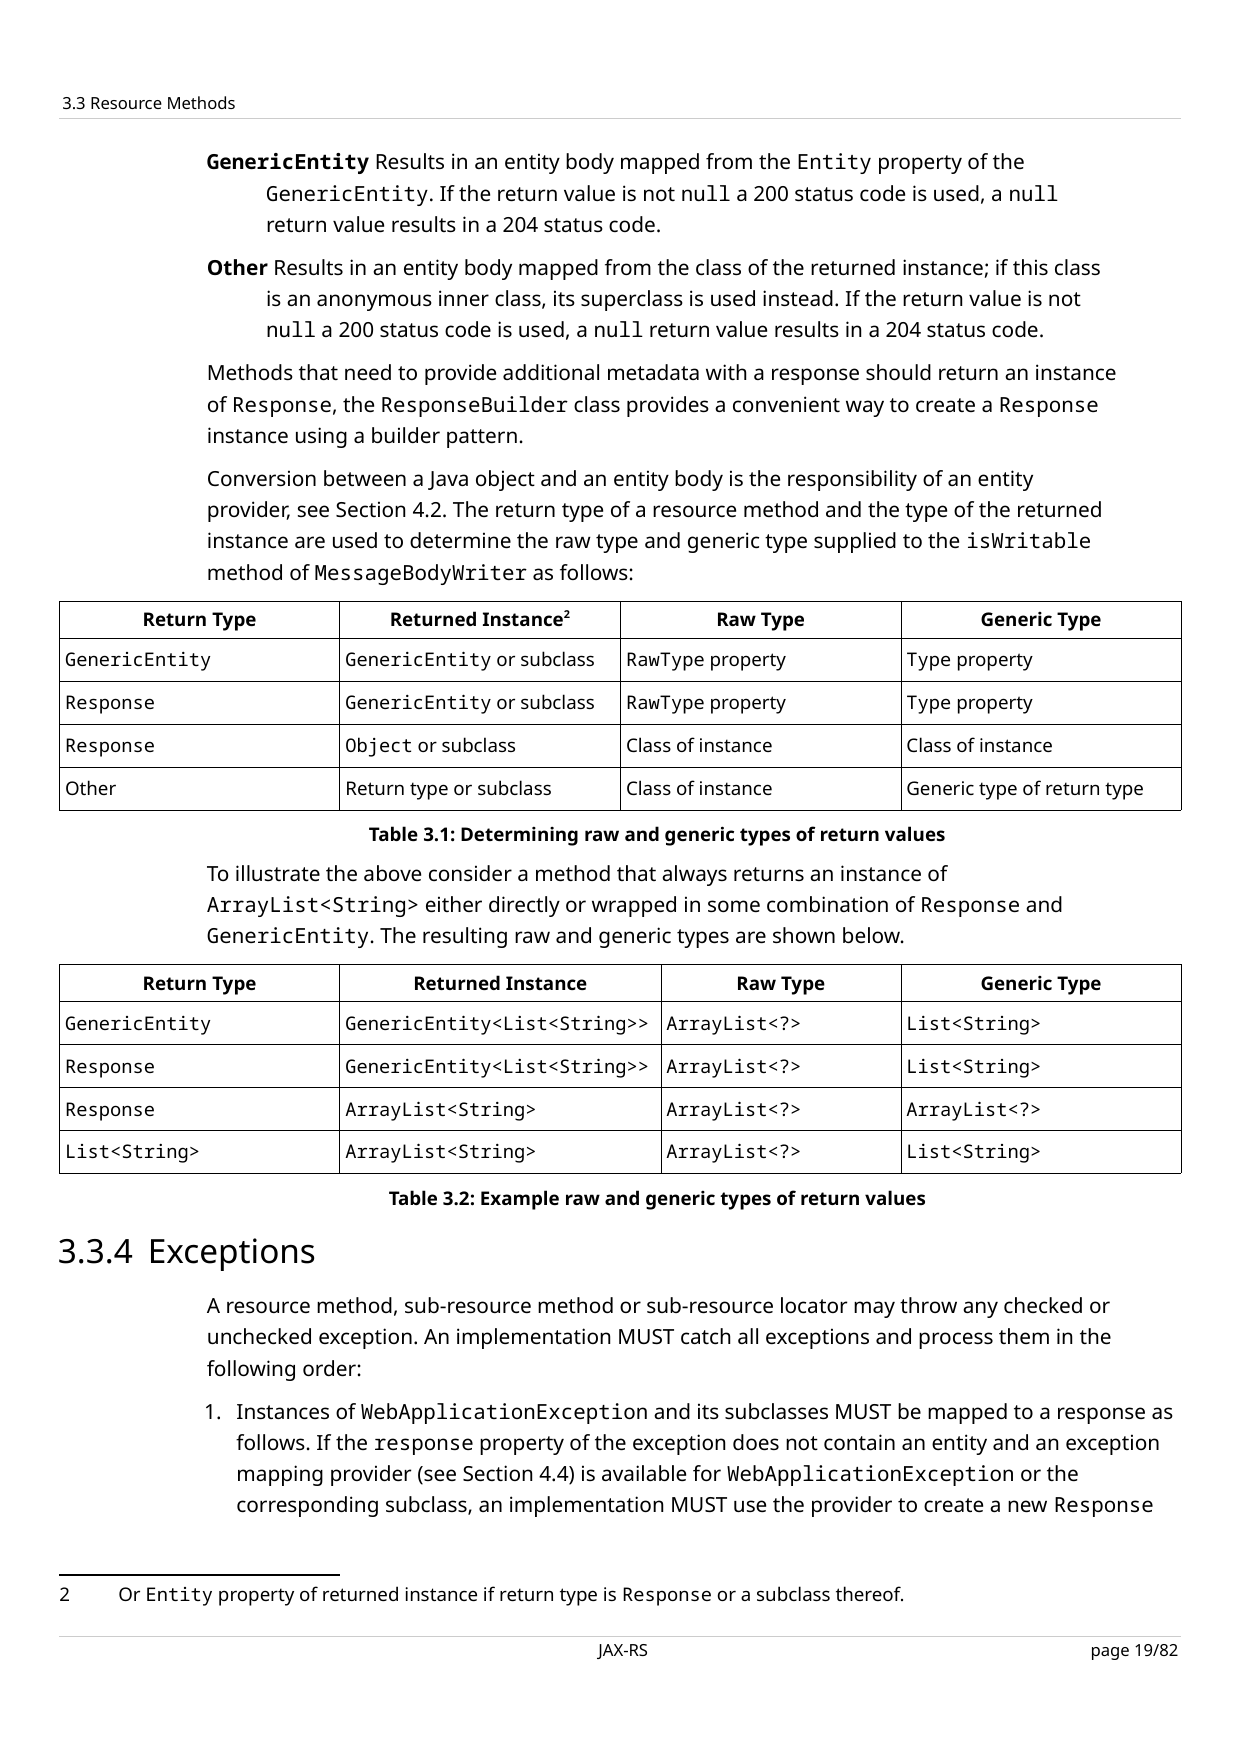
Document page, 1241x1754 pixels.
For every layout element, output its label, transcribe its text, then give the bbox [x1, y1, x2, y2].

table_header Raw Type [662, 965, 901, 1001]
text GenericEntity Results in an entity body mapped from the Entity property of the GenericEntity. If the return value is not null a 200 status code is used, a null return value results in a 204 status code. [207, 147, 1122, 238]
table_cell List<String> [60, 1131, 339, 1173]
table_cell ArrayList<String> [340, 1088, 661, 1130]
table_cell List<String> [902, 1045, 1181, 1087]
table_cell RawType property [621, 682, 901, 724]
table_cell Object or subclass [340, 725, 620, 767]
table_header Returned Instance [340, 602, 620, 638]
list Instances of WebApplicationException and its subclasses MUST be mapped to a response as follows. If the response property of the exception does not contain an entity and an exception mapping provider (see Section 4.4) is available for WebApplicationException or the corresponding subclass, an implementation MUST use the provider to create a new Response [221, 1397, 1181, 1519]
table_cell GenericEntity or subclass [340, 639, 620, 681]
table_cell List<String> [902, 1131, 1181, 1173]
table_header Raw Type [621, 602, 901, 638]
table_cell ArrayList<String> [340, 1131, 661, 1173]
table_cell Response [60, 682, 339, 724]
table_header Generic Type [902, 602, 1181, 638]
table_cell GenericEntity or subclass [340, 682, 620, 724]
subtitle Exceptions [133, 1228, 1181, 1273]
table_cell RawType property [621, 639, 901, 681]
table_header Return Type [60, 965, 339, 1001]
table_cell Response [60, 1045, 339, 1087]
table_cell ArrayList<?> [662, 1131, 901, 1173]
text Conversion between a Java object and an entity body is the responsibility of an entity provider, see Section 4.2. The return type of a resource method and the type of the returned instance are used to determine the raw type and generic type supplied to the isWritable method of MessageBodyWriter as follows: [207, 464, 1122, 586]
table_header Return Type [60, 602, 339, 638]
table_cell Other [60, 768, 339, 809]
table_cell GenericEntity<List<String>> [340, 1045, 661, 1087]
table_cell Generic type of return type [902, 768, 1181, 809]
table_cell GenericEntity [60, 639, 339, 681]
table_cell Class of instance [621, 768, 901, 809]
table_cell ArrayList<?> [902, 1088, 1181, 1130]
table_cell List<String> [902, 1002, 1181, 1044]
text Methods that need to provide additional metadata with a response should return an instance of Response, the ResponseBuilder class provides a convenient way to create a Response instance using a builder pattern. [207, 358, 1122, 449]
table_cell Response [60, 725, 339, 767]
table_cell Class of instance [621, 725, 901, 767]
table_cell GenericEntity<List<String>> [340, 1002, 661, 1044]
table_cell GenericEntity [60, 1002, 339, 1044]
table_cell Return type or subclass [340, 768, 620, 809]
table_header Returned Instance [340, 965, 661, 1001]
table_cell Type property [902, 682, 1181, 724]
table_cell Class of instance [902, 725, 1181, 767]
table_cell ArrayList<?> [662, 1002, 901, 1044]
table_cell ArrayList<?> [662, 1088, 901, 1130]
text Other Results in an entity body mapped from the class of the returned instance; if this class is an anonymous inner class, its superclass is used instead. If the return value is not null a 200 status code is used, a null return value results in a 204 status code. [207, 253, 1122, 344]
table_cell ArrayList<?> [662, 1045, 901, 1087]
text A resource method, sub-resource method or sub-resource locator may throw any checked or unchecked exception. An implementation MUST catch all exceptions and process them in the following order: [207, 1291, 1122, 1382]
text Table 3.1: Determining raw and generic types of return values [192, 821, 1122, 847]
table_cell Response [60, 1088, 339, 1130]
table_header Generic Type [902, 965, 1181, 1001]
text To illustrate the above consider a method that always returns an instance of ArrayList<String> either directly or wrapped in some combination of Response and GenericEntity. The resulting raw and generic types are shown below. [207, 859, 1122, 950]
table_cell Type property [902, 639, 1181, 681]
text Table 3.2: Example raw and generic types of return values [192, 1185, 1122, 1210]
